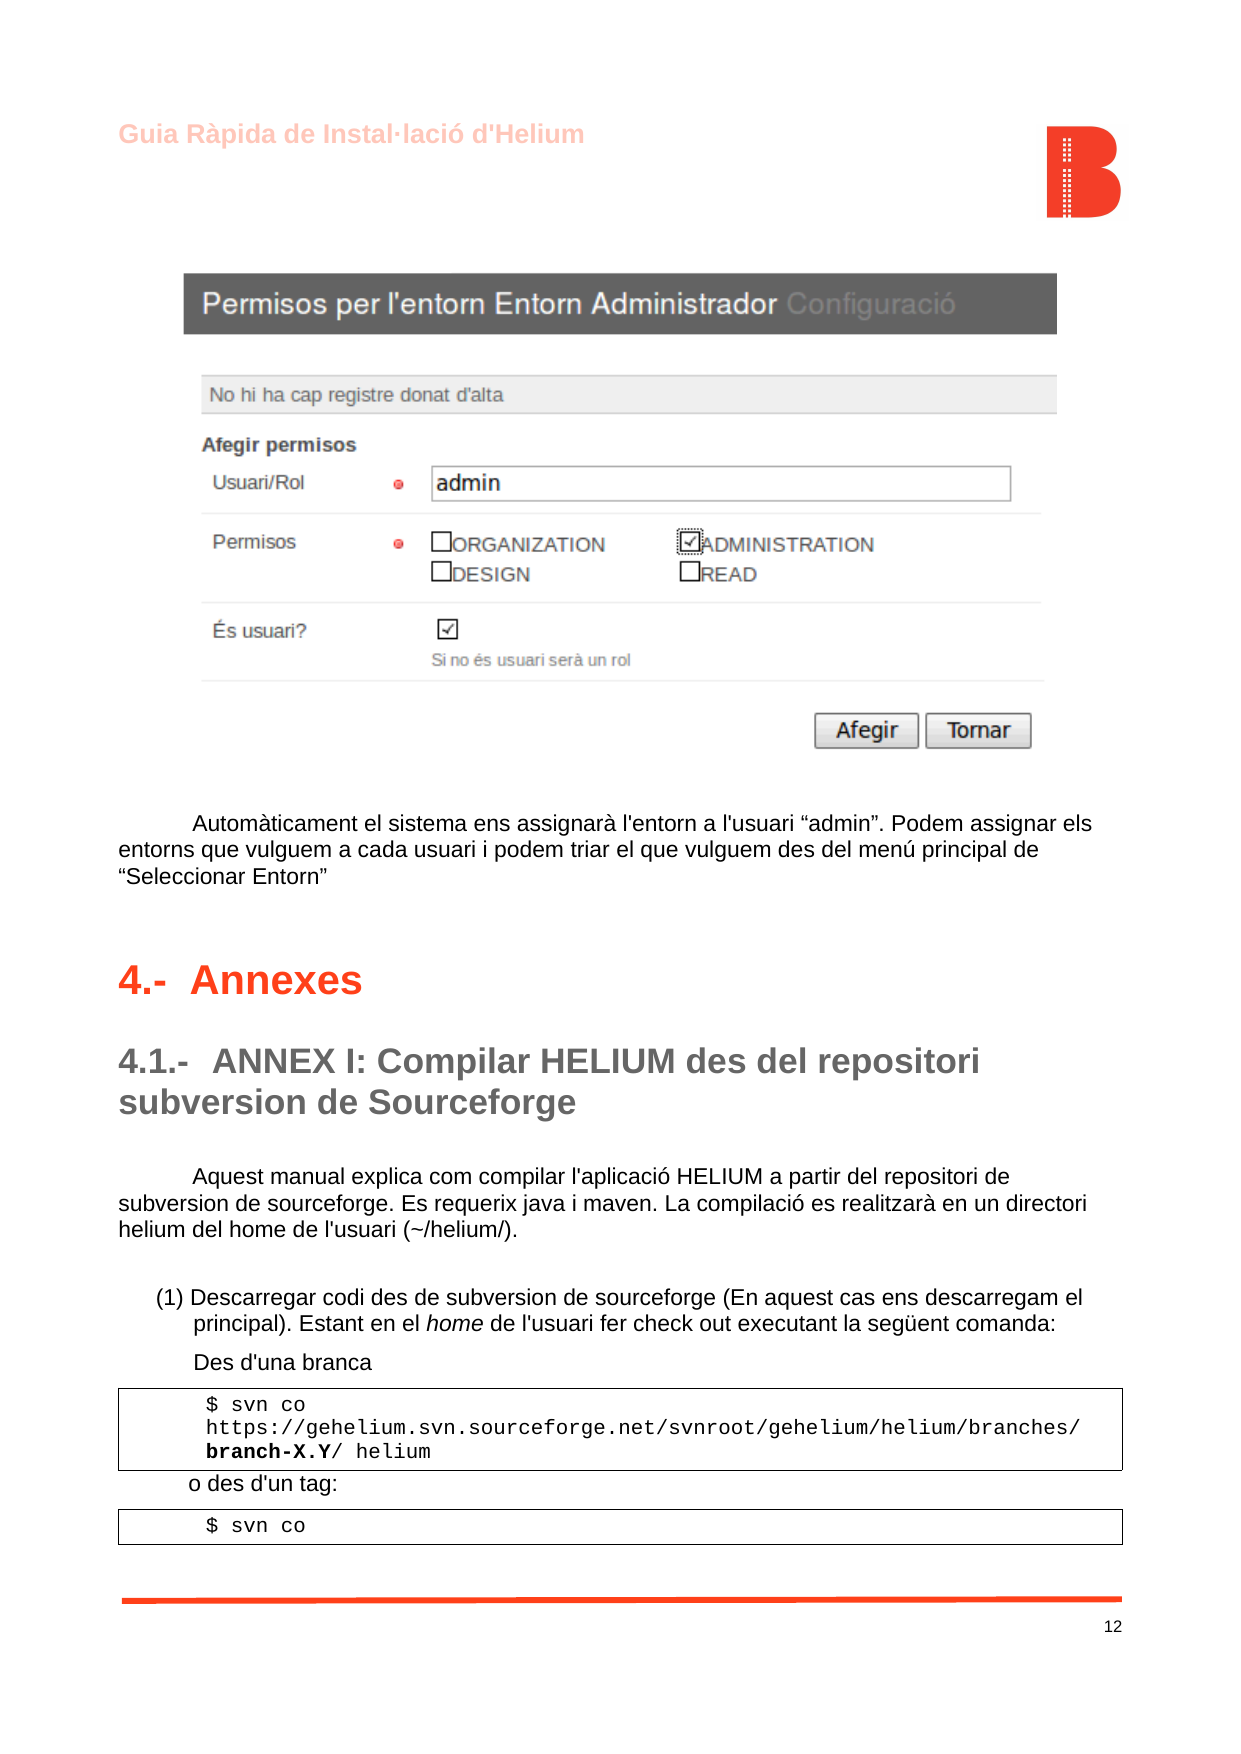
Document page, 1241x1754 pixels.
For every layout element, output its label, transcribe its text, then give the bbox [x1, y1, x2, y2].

list Descarregar codi des de subversion de sourceforge (En aquest cas ens descarregam el principal). Estant en el home de l'usuari fer check out executant la següent comanda: [156, 1284, 1122, 1336]
text o des d'un tag: [118, 1471, 1122, 1497]
text Automàticament el sistema ens assignarà l'entorn a l'usuari “admin”. Podem assignar els entorns que vulguem a cada usuari i podem triar el que vulguem des del menú principal de “Seleccionar Entorn” [118, 810, 1122, 889]
subtitle Annexes [118, 955, 1122, 1003]
picture [183, 272, 1057, 771]
table_header $ svn co [119, 1510, 1122, 1544]
subtitle ANNEX I: Compilar HELIUM des del repositori subversion de Sourceforge [118, 1041, 1122, 1122]
table_header $ svn co https://gehelium.svn.sourceforge.net/svnroot/gehelium/helium/branches/branch-X.Y/ helium [119, 1389, 1122, 1470]
list Des d'una branca [156, 1349, 1122, 1375]
picture [1036, 124, 1130, 221]
text Aquest manual explica com compilar l'aplicació HELIUM a partir del repositori de subversion de sourceforge. Es requerix java i maven. La compilació es realitzarà en un directori helium del home de l'usuari (~/helium/). [118, 1163, 1122, 1242]
